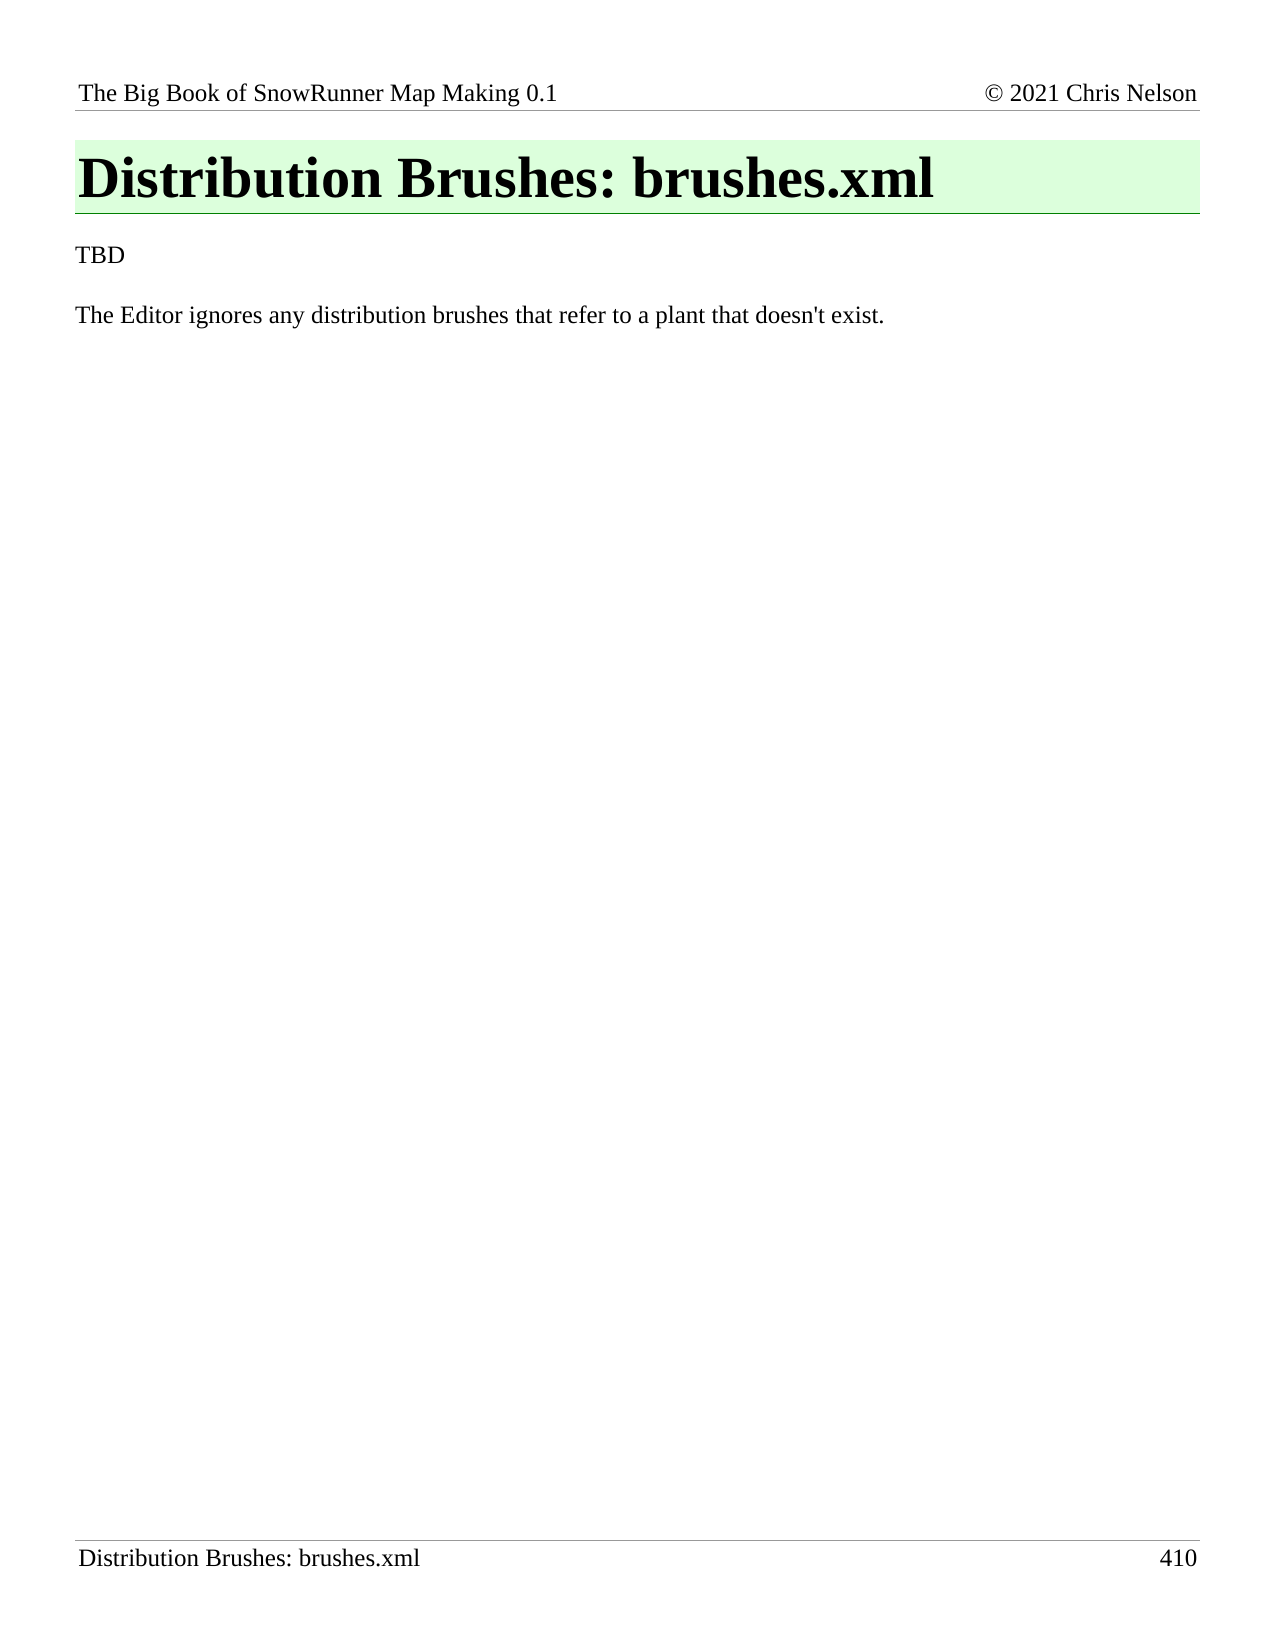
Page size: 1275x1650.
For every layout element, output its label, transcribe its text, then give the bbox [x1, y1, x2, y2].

text TBD [75, 240, 1200, 269]
text The Editor ignores any distribution brushes that refer to a plant that doesn't exist. [75, 300, 1200, 329]
subtitle Distribution Brushes: brushes.xml [75, 140, 1200, 213]
